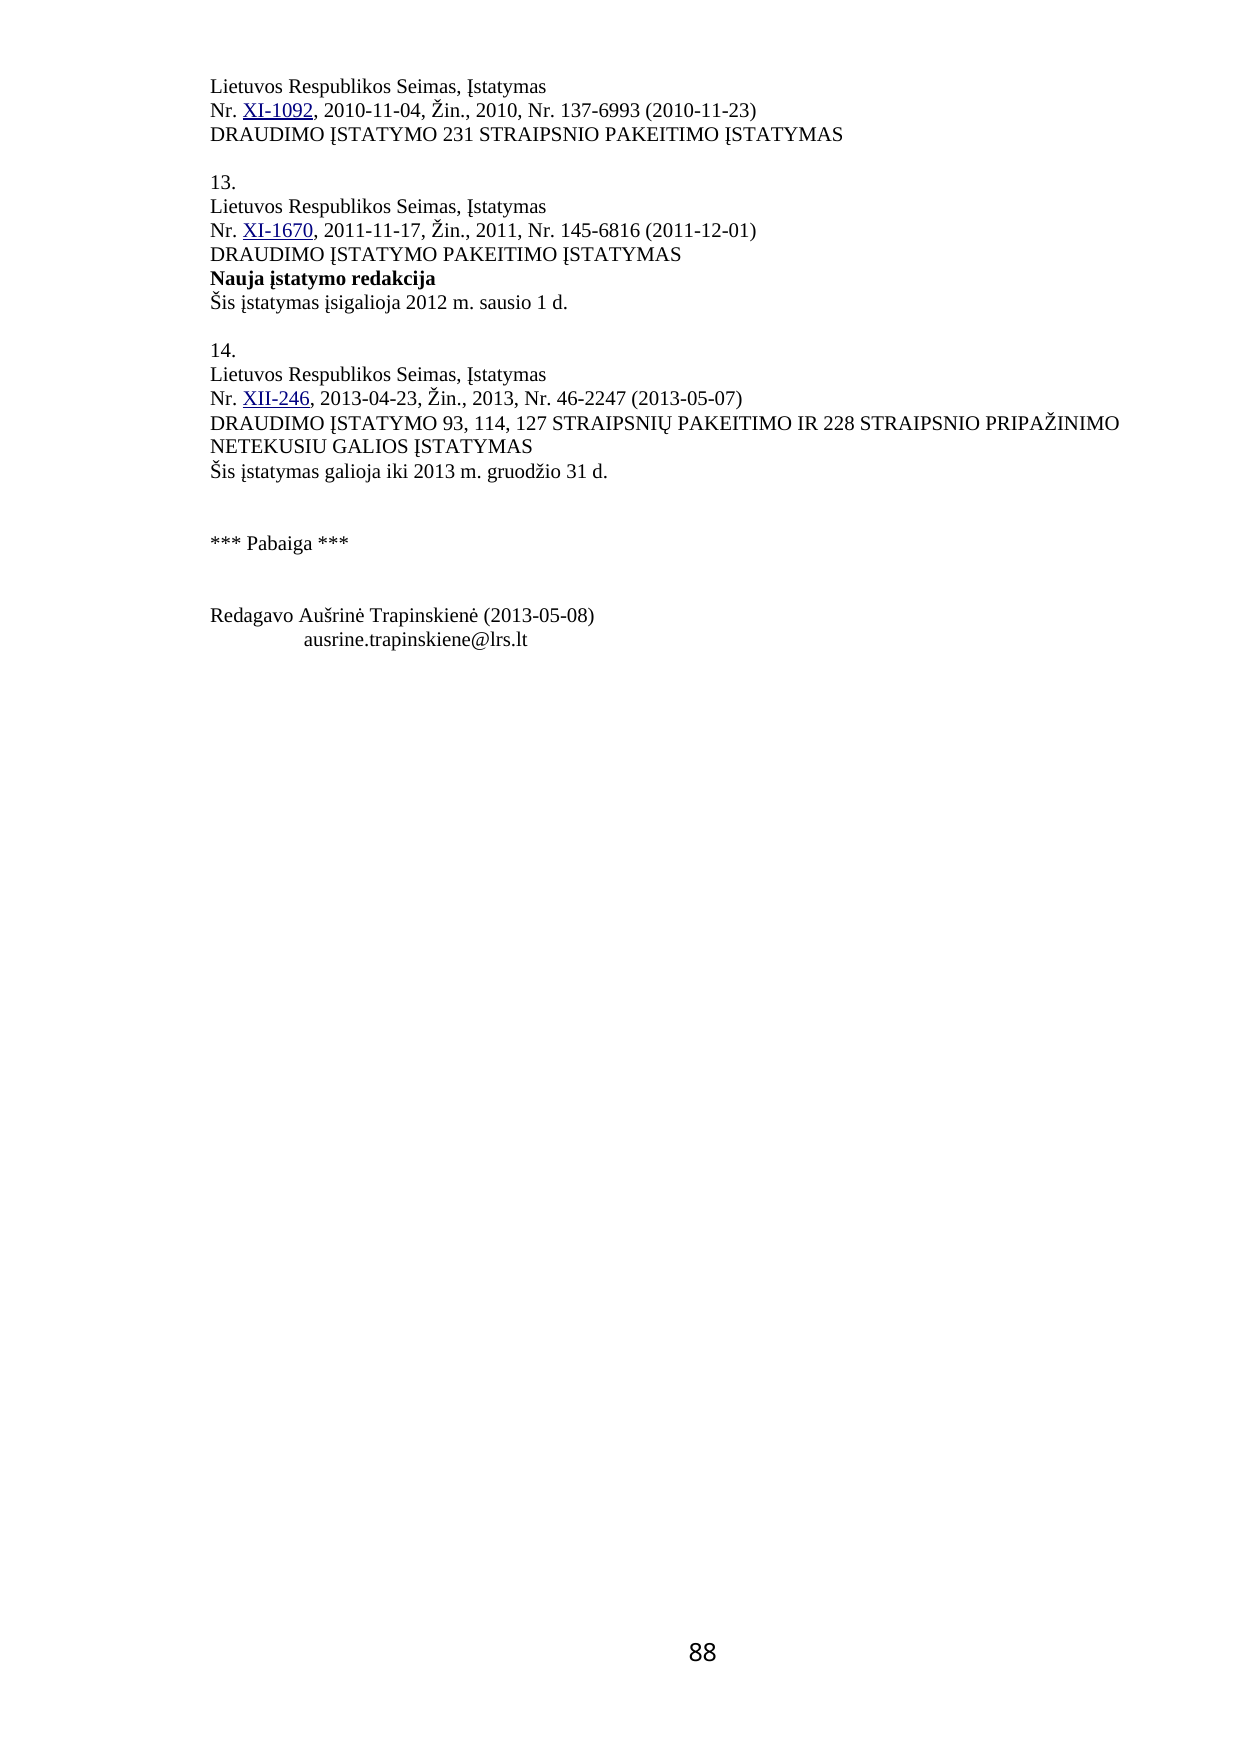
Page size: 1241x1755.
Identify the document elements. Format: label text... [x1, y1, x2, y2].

text DRAUDIMO ĮSTATYMO 93, 114, 127 STRAIPSNIŲ PAKEITIMO IR 228 STRAIPSNIO PRIPAŽINIMO NETEKUSIU GALIOS ĮSTATYMAS [210, 410, 1120, 458]
text DRAUDIMO ĮSTATYMO 231 STRAIPSNIO PAKEITIMO ĮSTATYMAS [210, 122, 1120, 146]
text Nauja įstatymo redakcija [210, 266, 1120, 290]
text Lietuvos Respublikos Seimas, Įstatymas [210, 194, 1120, 218]
text Šis įstatymas įsigalioja 2012 m. sausio 1 d. [210, 290, 1120, 314]
text Redagavo Aušrinė Trapinskienė (2013-05-08) [210, 603, 1120, 627]
text Lietuvos Respublikos Seimas, Įstatymas [210, 73, 1120, 98]
text *** Pabaiga *** [210, 531, 1120, 555]
text 13. [210, 170, 1120, 194]
text ausrine.trapinskiene@lrs.lt [210, 627, 1120, 651]
text 14. [210, 338, 1120, 362]
text Lietuvos Respublikos Seimas, Įstatymas [210, 362, 1120, 386]
text Šis įstatymas galioja iki 2013 m. gruodžio 31 d. [210, 458, 1120, 483]
text Nr. XII-246, 2013-04-23, Žin., 2013, Nr. 46-2247 (2013-05-07) [210, 386, 1120, 410]
text DRAUDIMO ĮSTATYMO PAKEITIMO ĮSTATYMAS [210, 242, 1120, 266]
text Nr. XI-1670, 2011-11-17, Žin., 2011, Nr. 145-6816 (2011-12-01) [210, 218, 1120, 242]
text Nr. XI-1092, 2010-11-04, Žin., 2010, Nr. 137-6993 (2010-11-23) [210, 98, 1120, 122]
